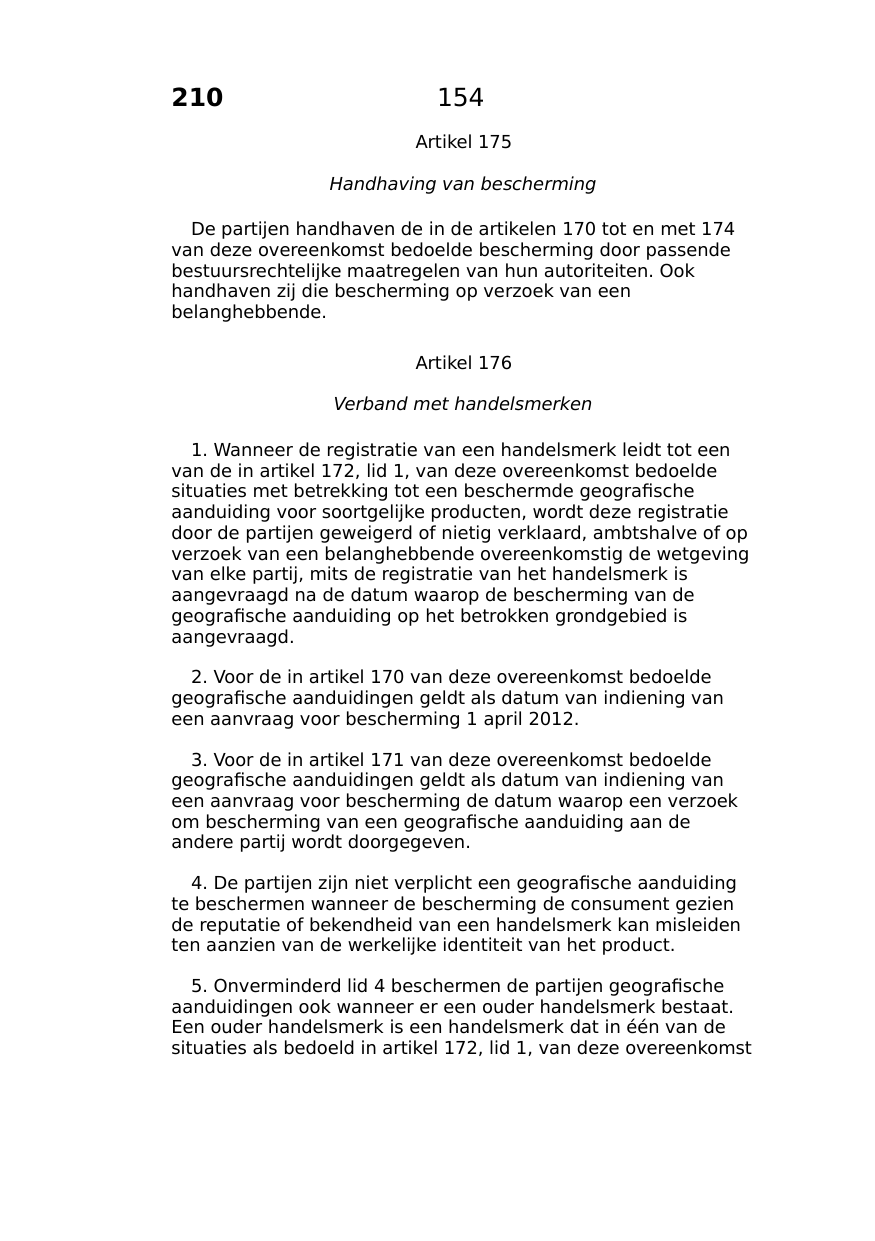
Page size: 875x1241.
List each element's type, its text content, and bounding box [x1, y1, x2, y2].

subtitle Artikel 176 Verband met handelsmerken [171, 353, 756, 415]
text 2. Voor de in artikel 170 van deze overeenkomst bedoelde geografische aanduidingen geldt als datum van indiening van een aanvraag voor bescherming 1 april 2012. [171, 667, 756, 729]
text 5. Onverminderd lid 4 beschermen de partijen geografische aanduidingen ook wanneer er een ouder handelsmerk bestaat. Een ouder handelsmerk is een handelsmerk dat in één van de situaties als bedoeld in artikel 172, lid 1, van deze overeenkomst [171, 976, 756, 1059]
subtitle Artikel 175 Handhaving van bescherming [171, 132, 756, 194]
text 3. Voor de in artikel 171 van deze overeenkomst bedoelde geografische aanduidingen geldt als datum van indiening van een aanvraag voor bescherming de datum waarop een verzoek om bescherming van een geografische aanduiding aan de andere partij wordt doorgegeven. [171, 749, 756, 853]
text 4. De partijen zijn niet verplicht een geografische aanduiding te beschermen wanneer de bescherming de consument gezien de reputatie of bekendheid van een handelsmerk kan misleiden ten aanzien van de werkelijke identiteit van het product. [171, 873, 756, 956]
text 1. Wanneer de registratie van een handelsmerk leidt tot een van de in artikel 172, lid 1, van deze overeenkomst bedoelde situaties met betrekking tot een beschermde geografische aanduiding voor soortgelijke producten, wordt deze registratie door de partijen geweigerd of nietig verklaard, ambtshalve of op verzoek van een belanghebbende overeenkomstig de wetgeving van elke partij, mits de registratie van het handelsmerk is aangevraagd na de datum waarop de bescherming van de geografische aanduiding op het betrokken grondgebied is aangevraagd. [171, 440, 756, 647]
text De partijen handhaven de in de artikelen 170 tot en met 174 van deze overeenkomst bedoelde bescherming door passende bestuursrechtelijke maatregelen van hun autoriteiten. Ook handhaven zij die bescherming op verzoek van een belanghebbende. [171, 219, 756, 323]
